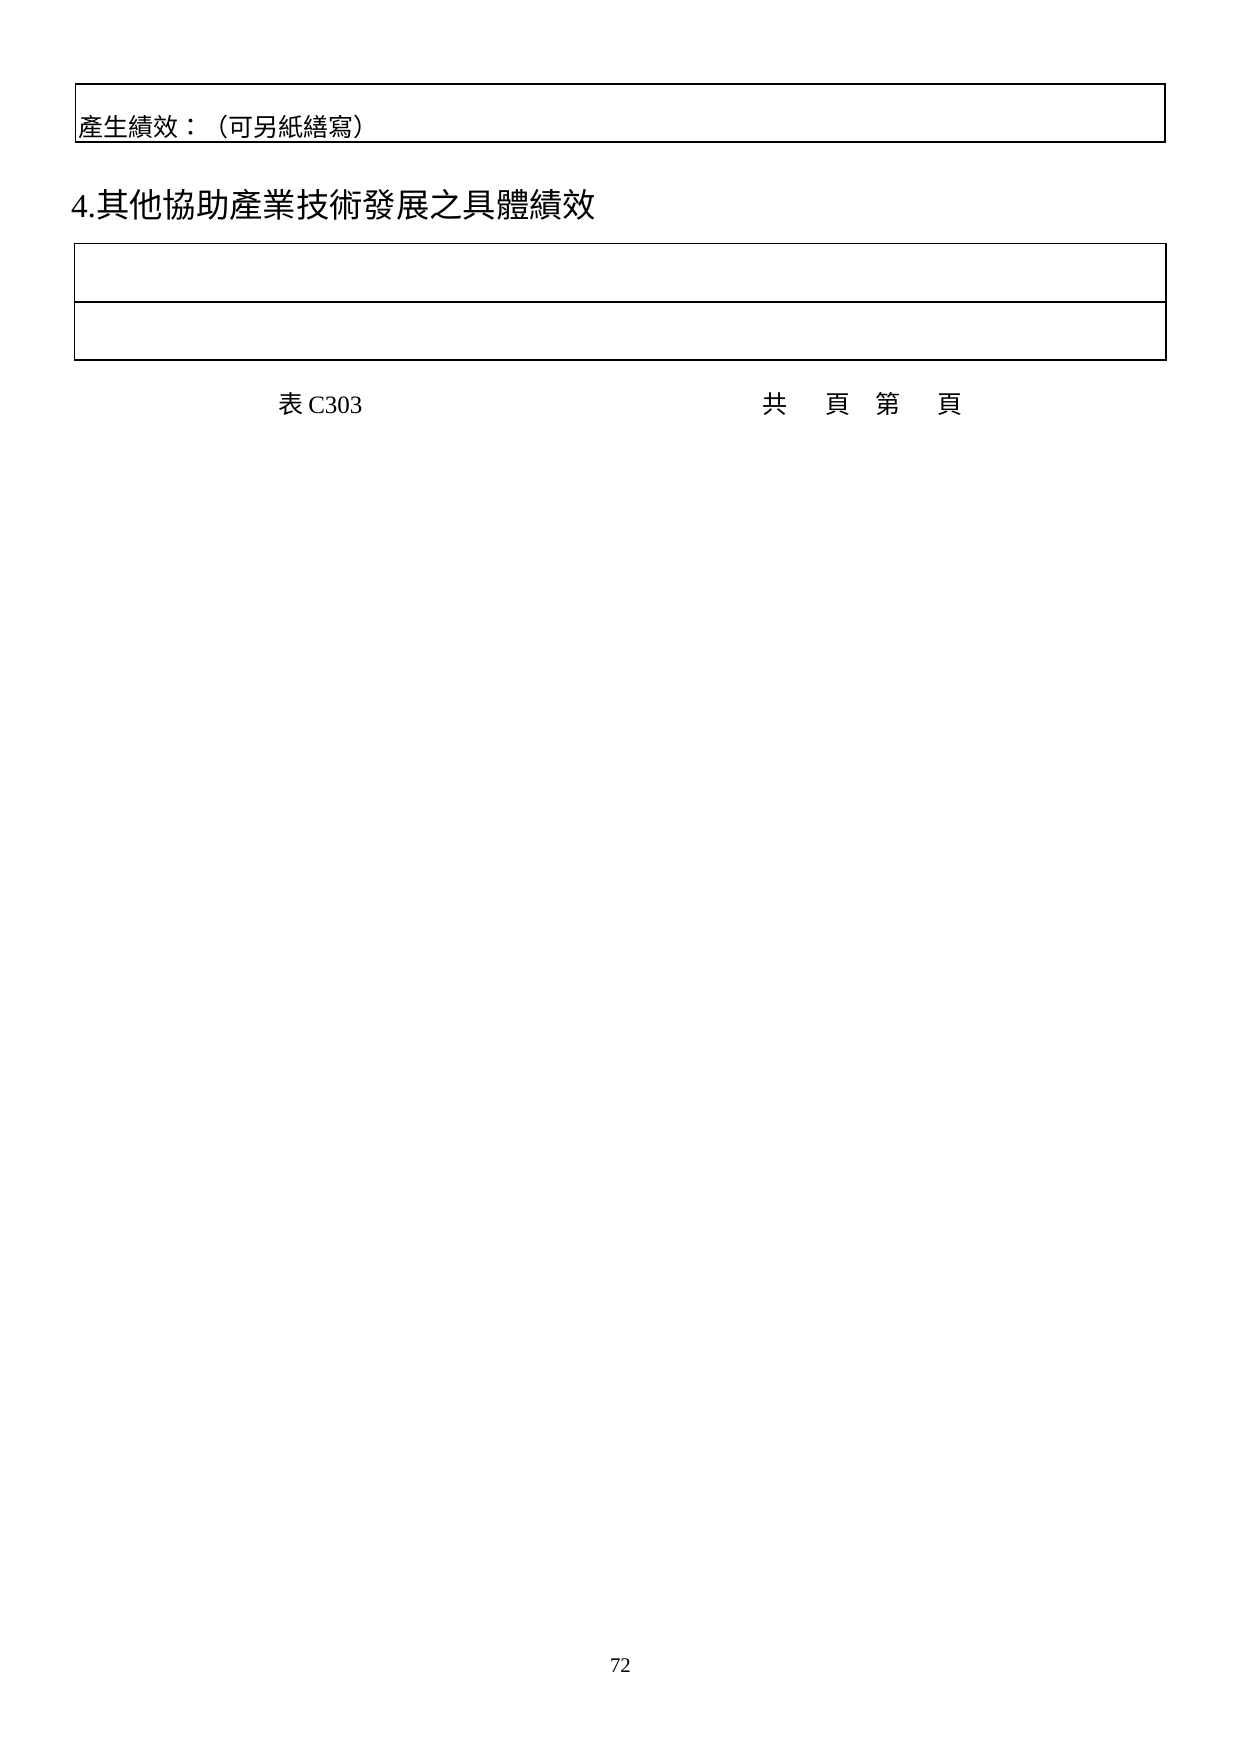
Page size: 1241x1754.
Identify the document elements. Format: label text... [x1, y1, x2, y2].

table_cell [75, 303, 1165, 359]
table_cell 產生績效：（可另紙繕寫） [76, 85, 1164, 141]
table_header [75, 244, 1165, 301]
text 4.其他協助產業技術發展之具體績效 [71, 161, 1169, 224]
text 表C303 共 頁 第 頁 [71, 361, 1169, 423]
